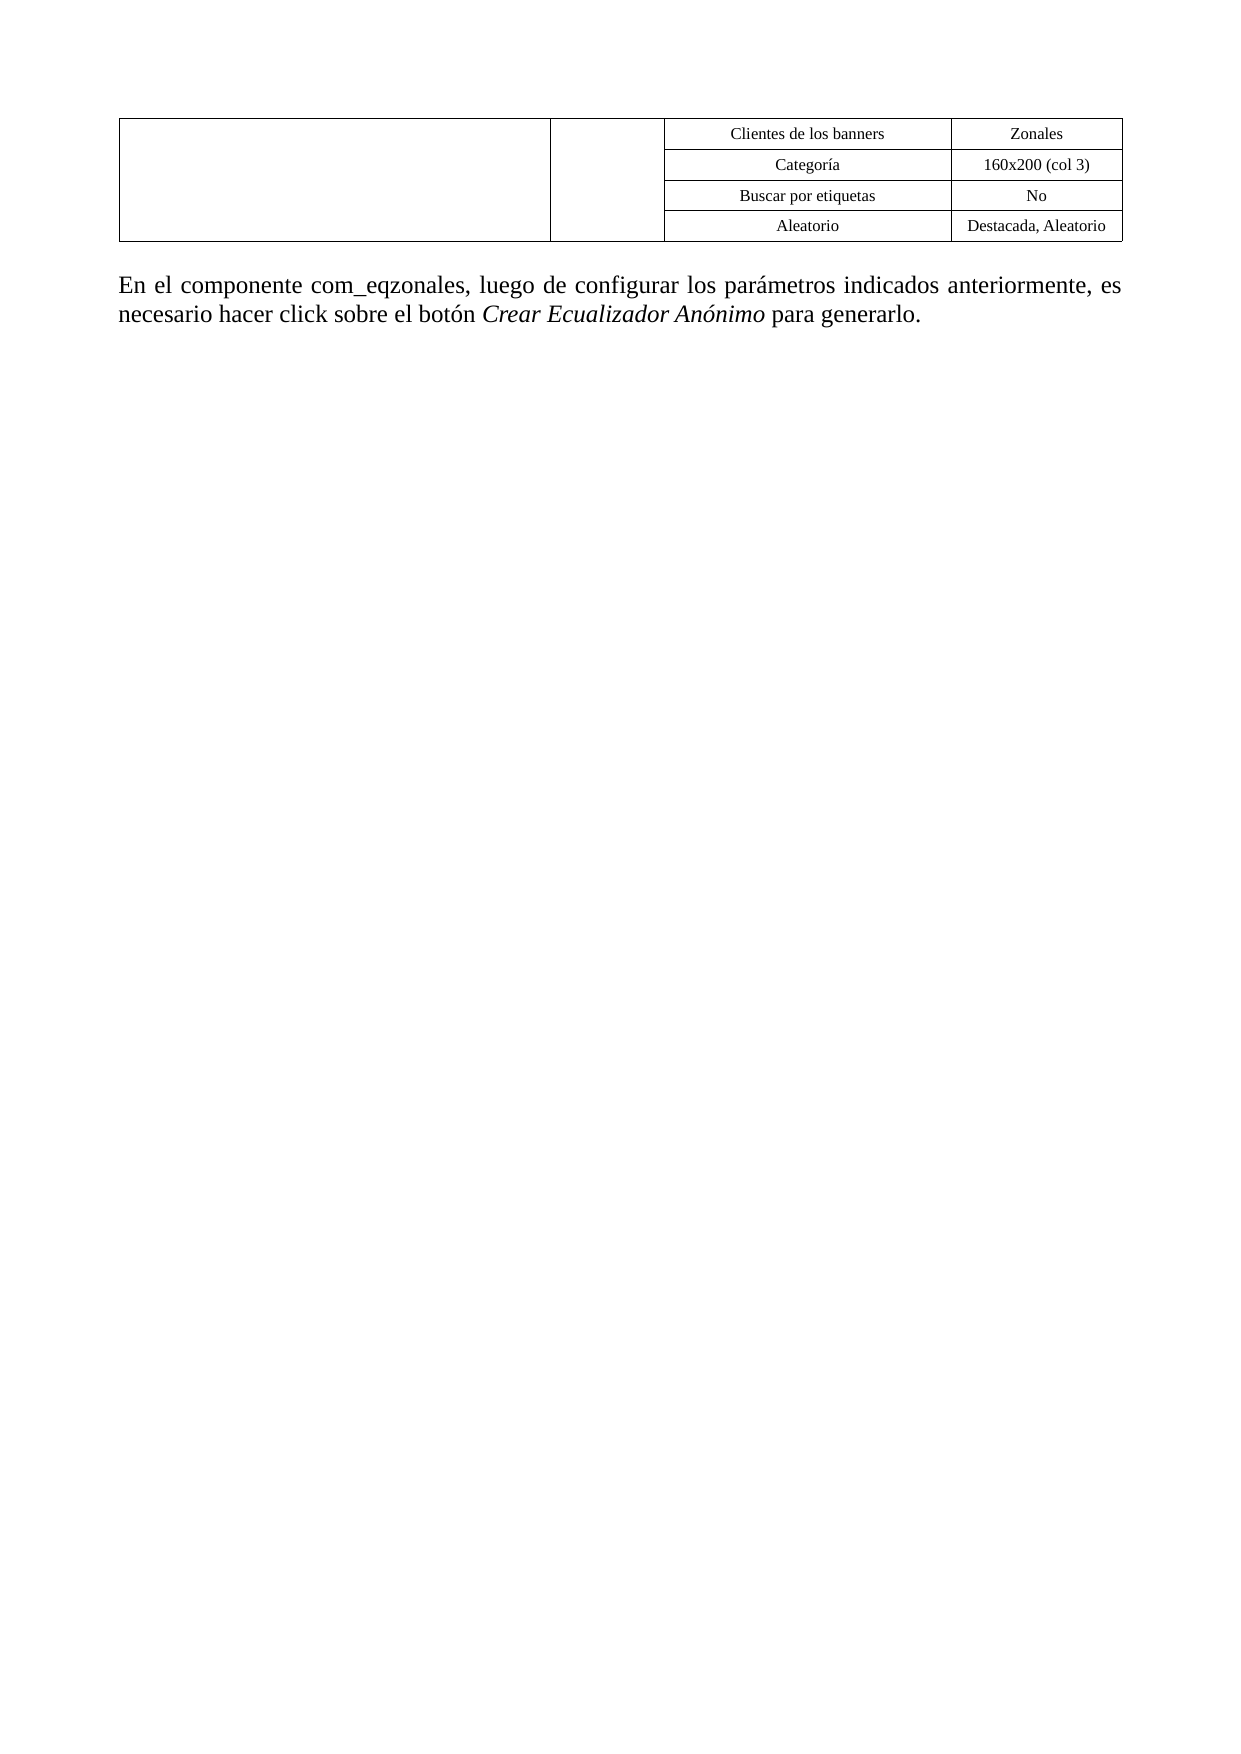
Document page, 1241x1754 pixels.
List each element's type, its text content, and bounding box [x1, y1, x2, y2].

table_cell Aleatorio [665, 211, 951, 241]
table_cell Zonales [952, 119, 1122, 149]
table_cell [120, 119, 550, 241]
table_cell Buscar por etiquetas [665, 181, 951, 210]
table_cell [551, 119, 664, 241]
table_cell Categoría [665, 150, 951, 179]
text En el componente com_eqzonales, luego de configurar los parámetros indicados anteriormente, es necesario hacer click sobre el botón Crear Ecualizador Anónimo para generarlo. [118, 270, 1122, 327]
table_cell 160x200 (col 3) [952, 150, 1122, 179]
table_cell Clientes de los banners [665, 119, 951, 149]
table_cell Destacada, Aleatorio [952, 211, 1122, 241]
table_cell No [952, 181, 1122, 210]
